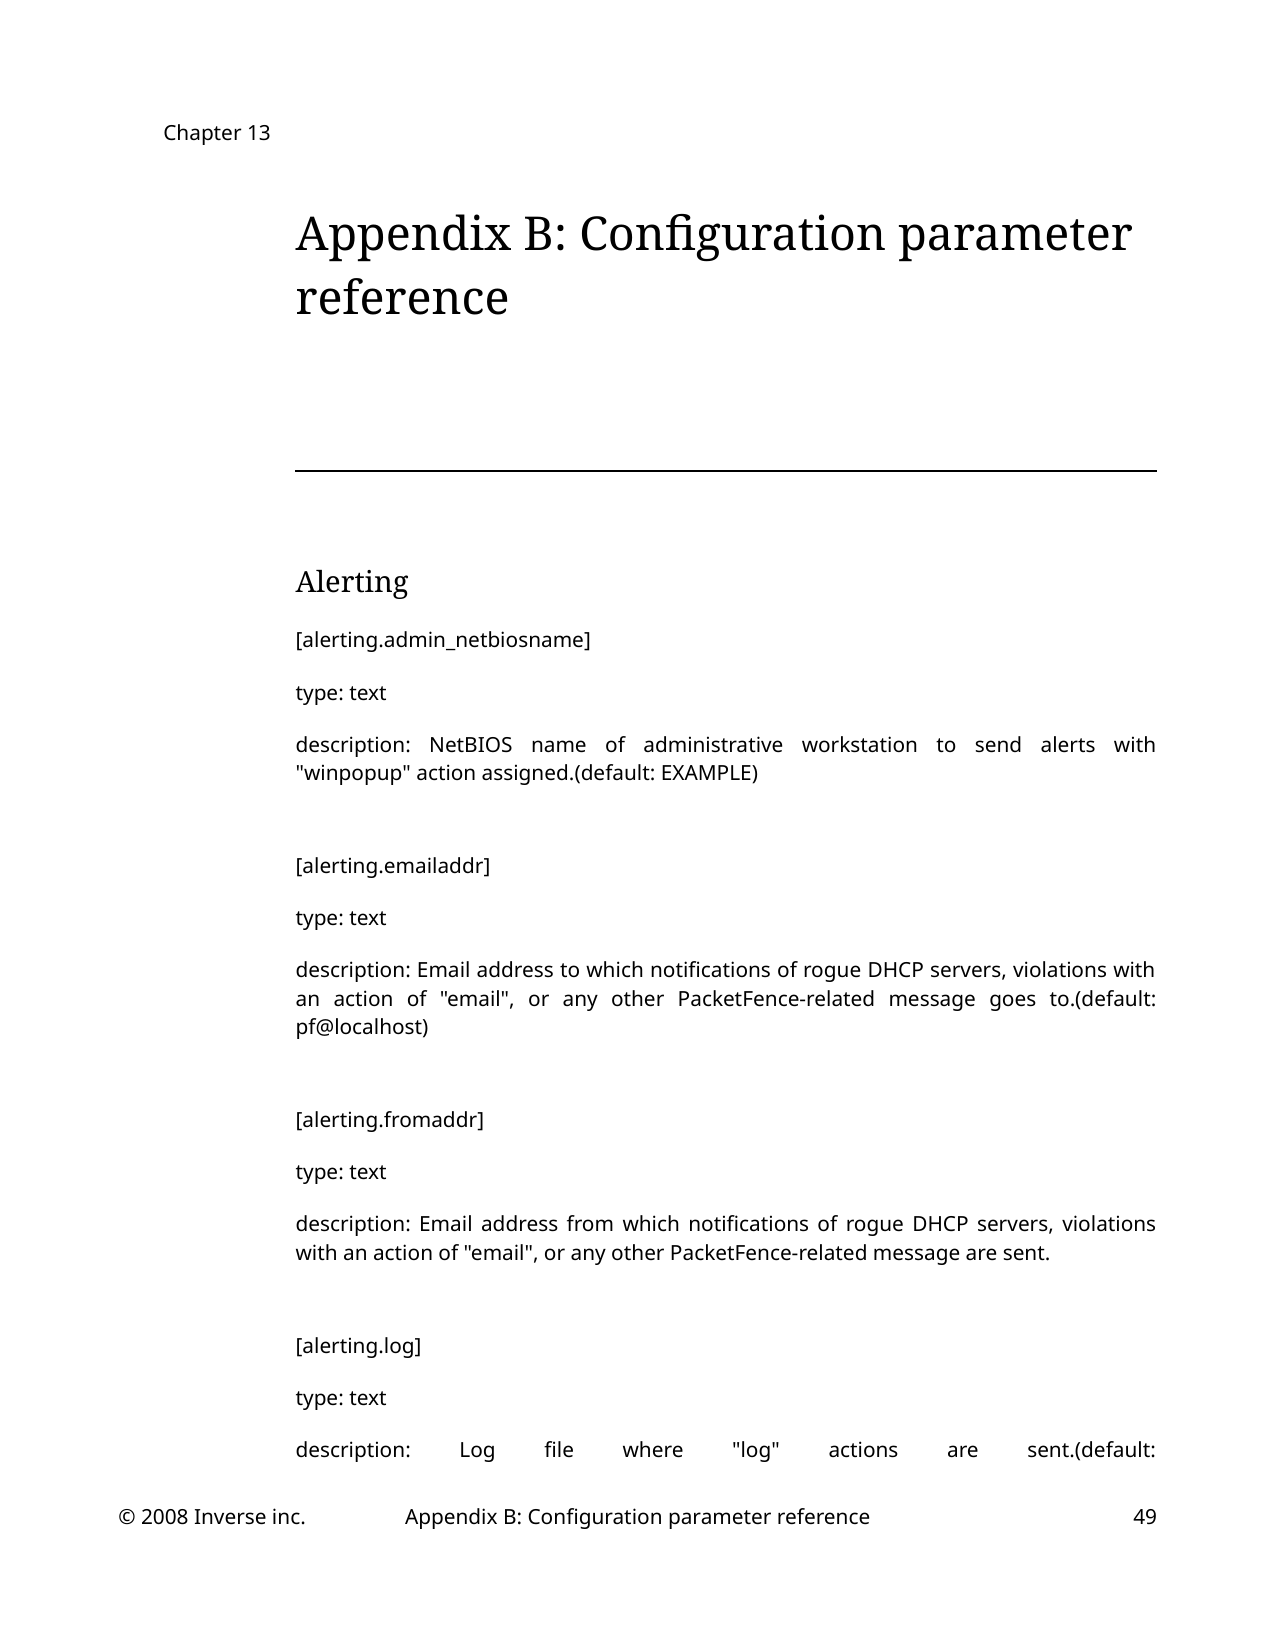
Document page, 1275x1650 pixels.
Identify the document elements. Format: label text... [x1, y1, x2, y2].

text description: Email address to which notifications of rogue DHCP servers, violations with an action of "email", or any other PacketFence-related message goes to.(default: pf@localhost) [295, 955, 1157, 1041]
text [alerting.fromaddr] [295, 1105, 1157, 1134]
subtitle Appendix B: Configuration parameter reference [295, 201, 1157, 470]
text [alerting.emailaddr] [295, 851, 1157, 879]
text description: NetBIOS name of administrative workstation to send alerts with "winpopup" action assigned.(default: EXAMPLE) [295, 730, 1157, 787]
text description: Email address from which notifications of rogue DHCP servers, violations with an action of "email", or any other PacketFence-related message are sent. [295, 1209, 1157, 1266]
text [alerting.log] [295, 1331, 1157, 1359]
text type: text [295, 903, 1157, 932]
text [alerting.admin_netbiosname] [295, 626, 1157, 654]
text description: Log file where "log" actions are sent.(default: [295, 1435, 1157, 1463]
text type: text [295, 1157, 1157, 1186]
text type: text [295, 678, 1157, 706]
subtitle Alerting [295, 561, 1157, 601]
text type: text [295, 1383, 1157, 1411]
